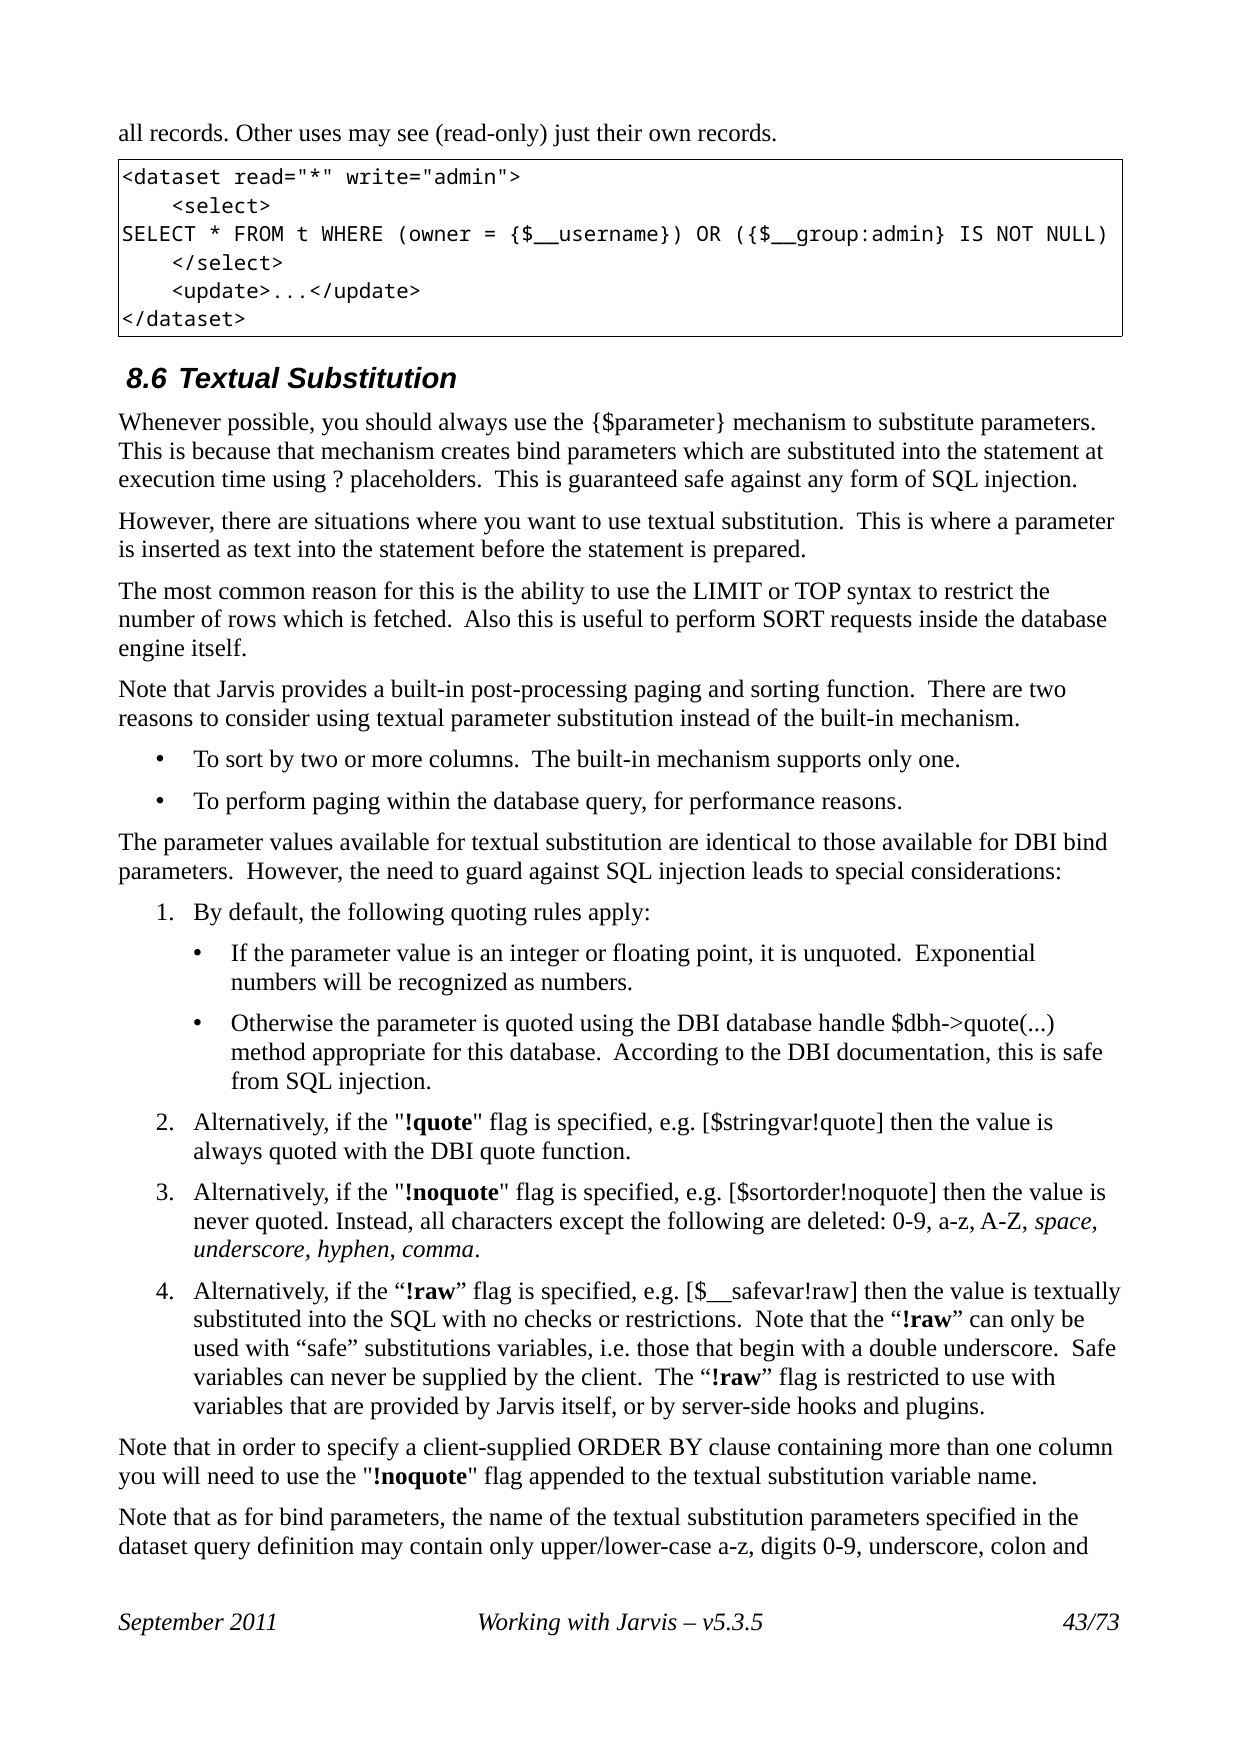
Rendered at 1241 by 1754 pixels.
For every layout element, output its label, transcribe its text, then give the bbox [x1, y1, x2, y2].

text SELECT * FROM t WHERE (owner = {$__username}) OR ({$__group:admin} IS NOT NULL) [119, 216, 1122, 245]
text However, there are situations where you want to use textual substitution. This is where a parameter is inserted as text into the statement before the statement is prepared. [118, 506, 1122, 563]
text <select> [119, 188, 1122, 216]
text <update>...</update> [119, 273, 1122, 302]
text Whenever possible, you should always use the {$parameter} mechanism to substitute parameters. This is because that mechanism creates bind parameters which are substituted into the statement at execution time using ? placeholders. This is guaranteed safe against any form of SQL injection. [118, 407, 1122, 493]
text all records. Other uses may see (read-only) just their own records. [118, 118, 1122, 147]
list Alternatively, if the “!raw” flag is specified, e.g. [$__safevar!raw] then the value is textually substituted into the SQL with no checks or restrictions. Note that the “!raw” can only be used with “safe” substitutions variables, i.e. those that begin with a double underscore. Safe variables can never be supplied by the client. The “!raw” flag is restricted to use with variables that are provided by Jarvis itself, or by server-side hooks and plugins. [156, 1276, 1122, 1419]
subtitle Textual Substitution [118, 361, 1122, 394]
text The parameter values available for textual substitution are identical to those available for DBI bind parameters. However, the need to guard against SQL injection leads to special considerations: [118, 827, 1122, 884]
list If the parameter value is an integer or floating point, it is unquoted. Exponential numbers will be recognized as numbers. [193, 938, 1122, 996]
text Note that as for bind parameters, the name of the textual substitution parameters specified in the dataset query definition may contain only upper/lower-case a-z, digits 0-9, underscore, colon and [118, 1502, 1122, 1559]
list Alternatively, if the "!noquote" flag is specified, e.g. [$sortorder!noquote] then the value is never quoted. Instead, all characters except the following are deleted: 0-9, a-z, A-Z, space, underscore, hyphen, comma. [156, 1177, 1122, 1263]
text Note that in order to specify a client-supplied ORDER BY clause containing more than one column you will need to use the "!noquote" flag appended to the textual substitution variable name. [118, 1432, 1122, 1489]
text The most common reason for this is the ability to use the LIMIT or TOP syntax to restrict the number of rows which is fetched. Also this is useful to perform SORT requests inside the database engine itself. [118, 576, 1122, 662]
text </dataset> [119, 302, 1122, 336]
list Otherwise the parameter is quoted using the DBI database handle $dbh->quote(...) method appropriate for this database. According to the DBI documentation, this is safe from SQL injection. [193, 1008, 1122, 1094]
text Note that Jarvis provides a built-in post-processing paging and sorting function. There are two reasons to consider using textual parameter substitution instead of the built-in mechanism. [118, 674, 1122, 732]
list Alternatively, if the "!quote" flag is specified, e.g. [$stringvar!quote] then the value is always quoted with the DBI quote function. [156, 1107, 1122, 1164]
text </select> [119, 245, 1122, 273]
list By default, the following quoting rules apply: [156, 897, 1122, 926]
list To perform paging within the database query, for performance reasons. [156, 786, 1122, 814]
text <dataset read="*" write="admin"> [119, 160, 1122, 188]
list To sort by two or more columns. The built-in mechanism supports only one. [156, 744, 1122, 773]
